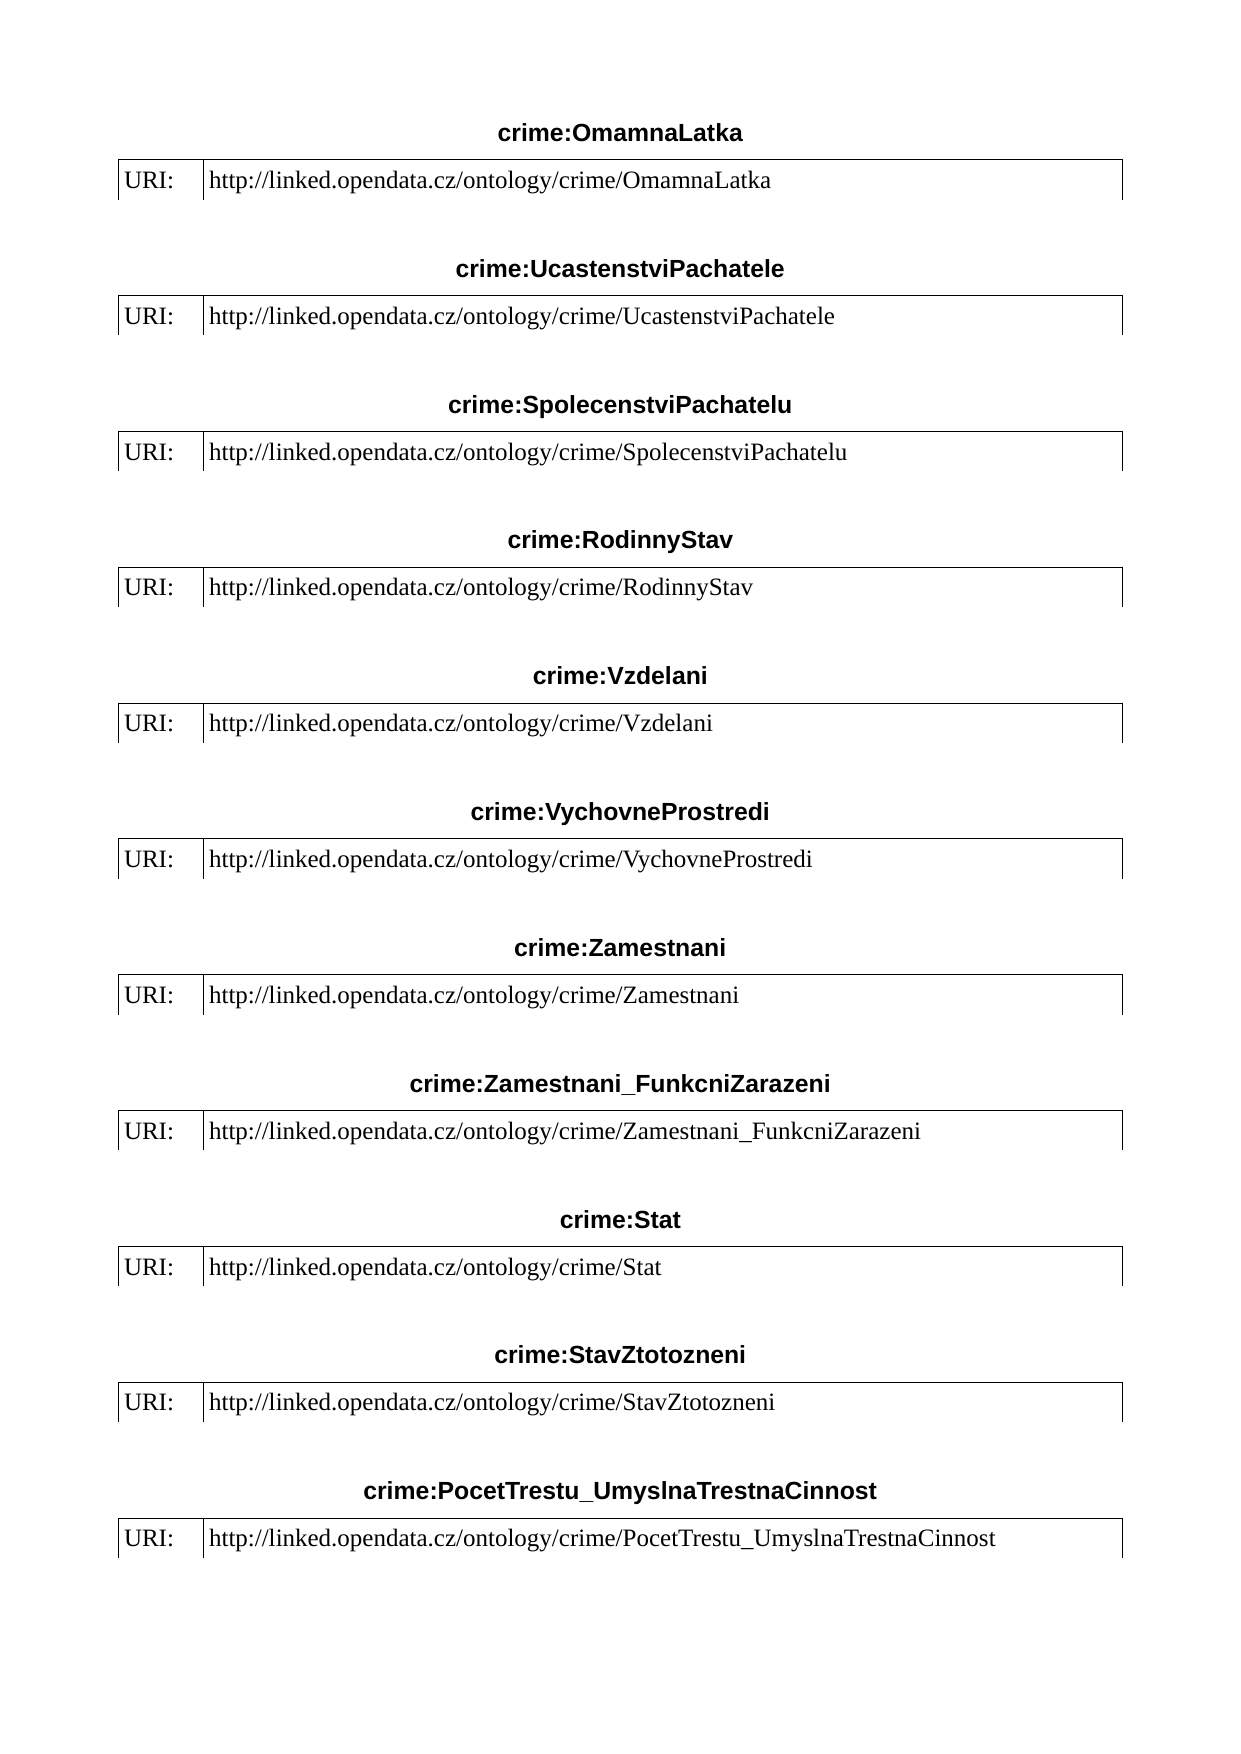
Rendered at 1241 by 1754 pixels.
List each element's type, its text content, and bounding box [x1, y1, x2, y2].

table_header URI: [119, 704, 203, 743]
table_header URI: [119, 1383, 203, 1422]
subtitle crime:Vzdelani [118, 661, 1122, 690]
subtitle crime:PocetTrestu_UmyslnaTrestnaCinnost [118, 1476, 1122, 1505]
table_header URI: [119, 568, 203, 607]
table_header http://linked.opendata.cz/ontology/crime/Stat [204, 1247, 1122, 1286]
subtitle crime:OmamnaLatka [118, 118, 1122, 147]
table_header http://linked.opendata.cz/ontology/crime/SpolecenstviPachatelu [204, 432, 1122, 471]
table_header URI: [119, 839, 203, 879]
table_header http://linked.opendata.cz/ontology/crime/RodinnyStav [204, 568, 1122, 607]
table_header http://linked.opendata.cz/ontology/crime/Vzdelani [204, 704, 1122, 743]
table_header URI: [119, 975, 203, 1014]
table_header URI: [119, 296, 203, 335]
subtitle crime:Zamestnani [118, 933, 1122, 962]
subtitle crime:StavZtotozneni [118, 1341, 1122, 1369]
table_header http://linked.opendata.cz/ontology/crime/Zamestnani_FunkcniZarazeni [204, 1111, 1122, 1150]
subtitle crime:Stat [118, 1205, 1122, 1233]
table_header http://linked.opendata.cz/ontology/crime/Zamestnani [204, 975, 1122, 1014]
subtitle crime:Zamestnani_FunkcniZarazeni [118, 1069, 1122, 1097]
table_header http://linked.opendata.cz/ontology/crime/VychovneProstredi [204, 839, 1122, 879]
table_header URI: [119, 1519, 203, 1558]
table_header URI: [119, 1247, 203, 1286]
table_header http://linked.opendata.cz/ontology/crime/PocetTrestu_UmyslnaTrestnaCinnost [204, 1519, 1122, 1558]
subtitle crime:UcastenstviPachatele [118, 254, 1122, 282]
table_header URI: [119, 160, 203, 199]
table_header URI: [119, 1111, 203, 1150]
table_header http://linked.opendata.cz/ontology/crime/OmamnaLatka [204, 160, 1122, 199]
subtitle crime:SpolecenstviPachatelu [118, 390, 1122, 418]
table_header http://linked.opendata.cz/ontology/crime/StavZtotozneni [204, 1383, 1122, 1422]
table_header http://linked.opendata.cz/ontology/crime/UcastenstviPachatele [204, 296, 1122, 335]
subtitle crime:RodinnyStav [118, 526, 1122, 554]
subtitle crime:VychovneProstredi [118, 797, 1122, 826]
table_header URI: [119, 432, 203, 471]
